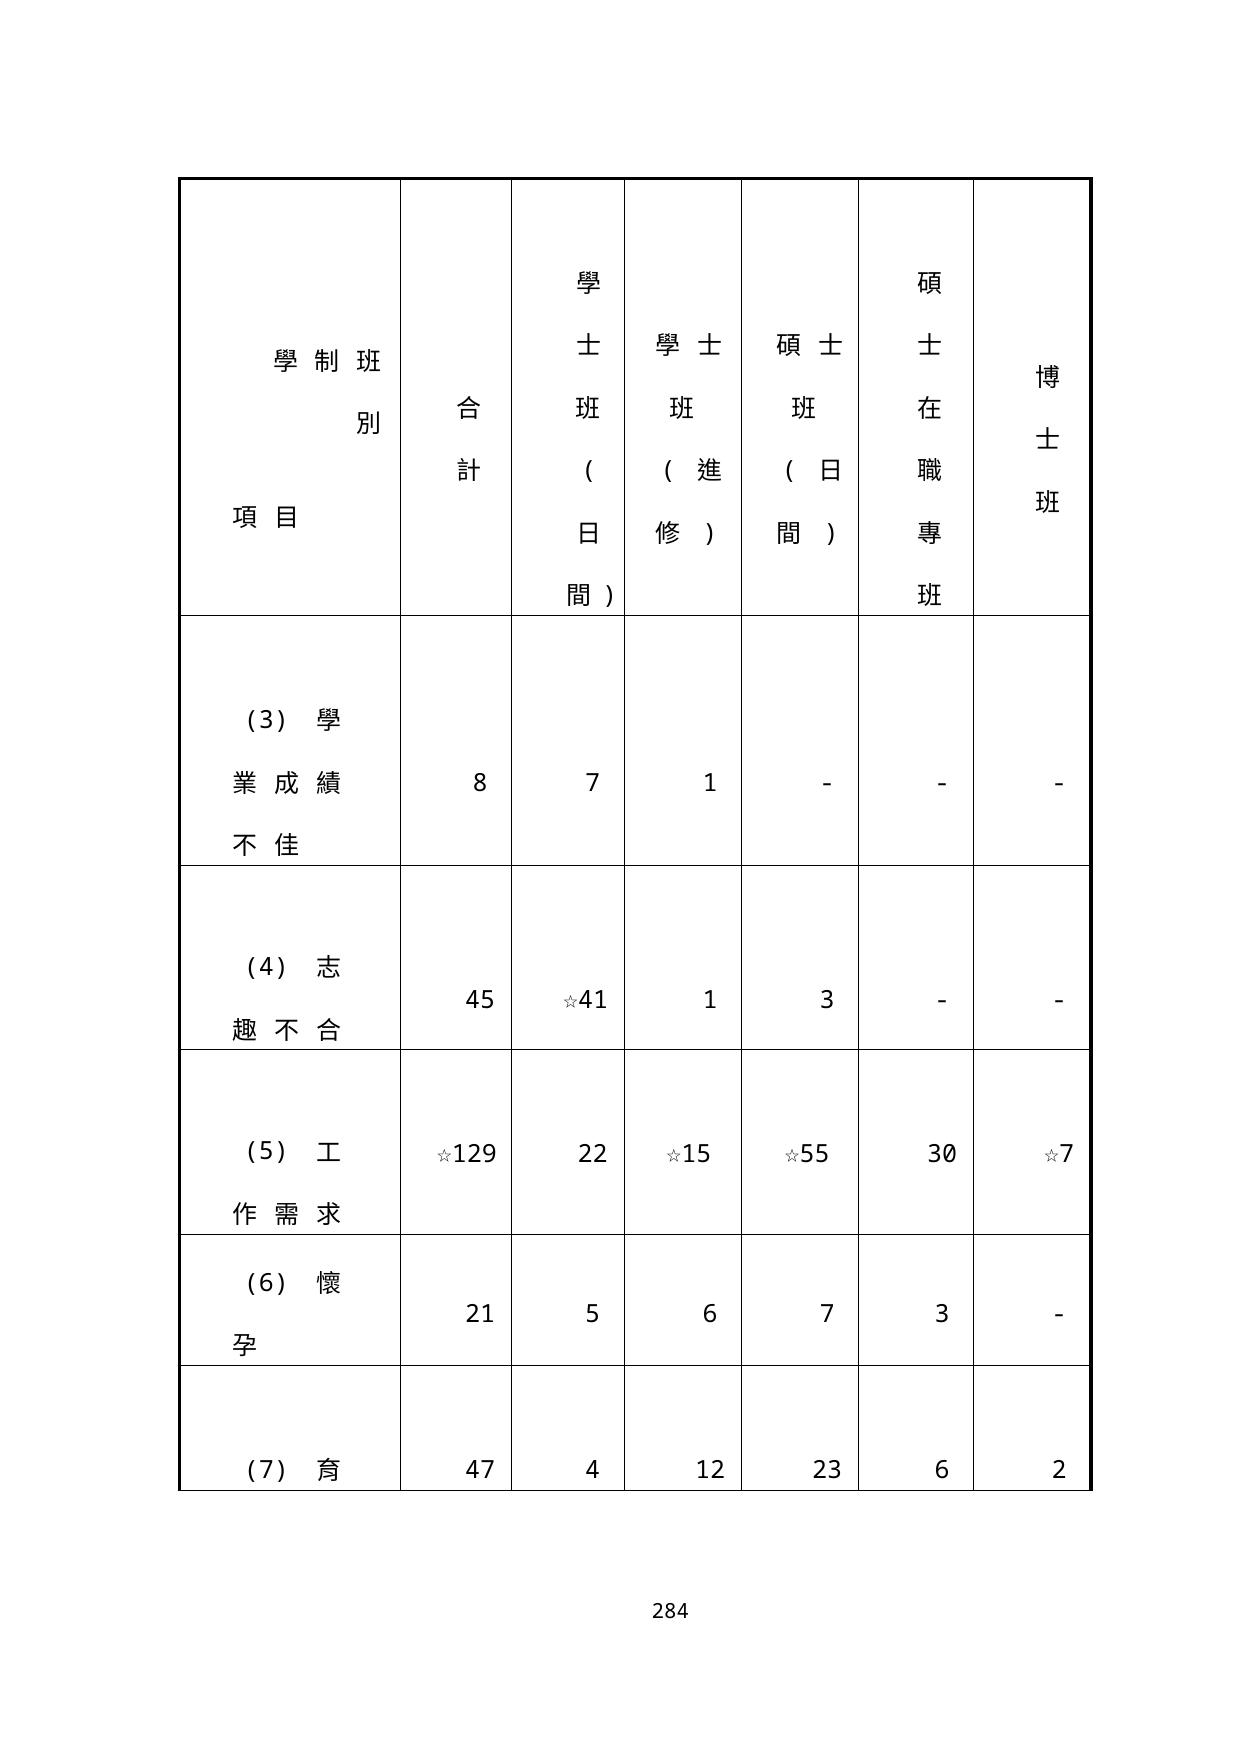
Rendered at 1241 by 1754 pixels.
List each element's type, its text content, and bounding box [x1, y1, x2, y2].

table_cell (7)育 [181, 1366, 400, 1490]
table_cell 4 [512, 1366, 624, 1490]
table_cell 22 [512, 1050, 624, 1233]
table_header 學制班別 項目 [181, 180, 400, 615]
table_cell 3 [859, 1235, 973, 1365]
table_cell 12 [625, 1366, 741, 1490]
table_cell 1 [625, 866, 741, 1049]
table_cell 7 [512, 616, 624, 865]
table_cell 23 [742, 1366, 858, 1490]
table_cell (4)志趣不合 [181, 866, 400, 1049]
table_cell (3)學業成績不佳 [181, 616, 400, 865]
table_cell ☆15 [625, 1050, 741, 1233]
table_cell 8 [401, 616, 511, 865]
table_header 合計 [401, 180, 511, 615]
table_cell 47 [401, 1366, 511, 1490]
table_cell 2 [974, 1366, 1089, 1490]
table_cell - [974, 616, 1089, 865]
table_cell 6 [859, 1366, 973, 1490]
table_cell 30 [859, 1050, 973, 1233]
table_cell 6 [625, 1235, 741, 1365]
table_header 學士班(進修) [625, 180, 741, 615]
table_header 碩士在職專班 [859, 180, 973, 615]
table_cell ☆129 [401, 1050, 511, 1233]
table_header 博士班 [974, 180, 1089, 615]
table_cell ☆7 [974, 1050, 1089, 1233]
table_cell 45 [401, 866, 511, 1049]
table_cell 1 [625, 616, 741, 865]
table_cell - [859, 866, 973, 1049]
table_cell - [859, 616, 973, 865]
table_cell 3 [742, 866, 858, 1049]
table_header 學士班(日間) [512, 180, 624, 615]
table_cell ☆41 [512, 866, 624, 1049]
table_cell 5 [512, 1235, 624, 1365]
table_header 碩士班(日間) [742, 180, 858, 615]
table_cell 21 [401, 1235, 511, 1365]
table_cell - [974, 1235, 1089, 1365]
table_cell ☆55 [742, 1050, 858, 1233]
table_cell (5)工作需求 [181, 1050, 400, 1233]
table_cell - [742, 616, 858, 865]
table_cell (6)懷孕 [181, 1235, 400, 1365]
table_cell 7 [742, 1235, 858, 1365]
table_cell - [974, 866, 1089, 1049]
